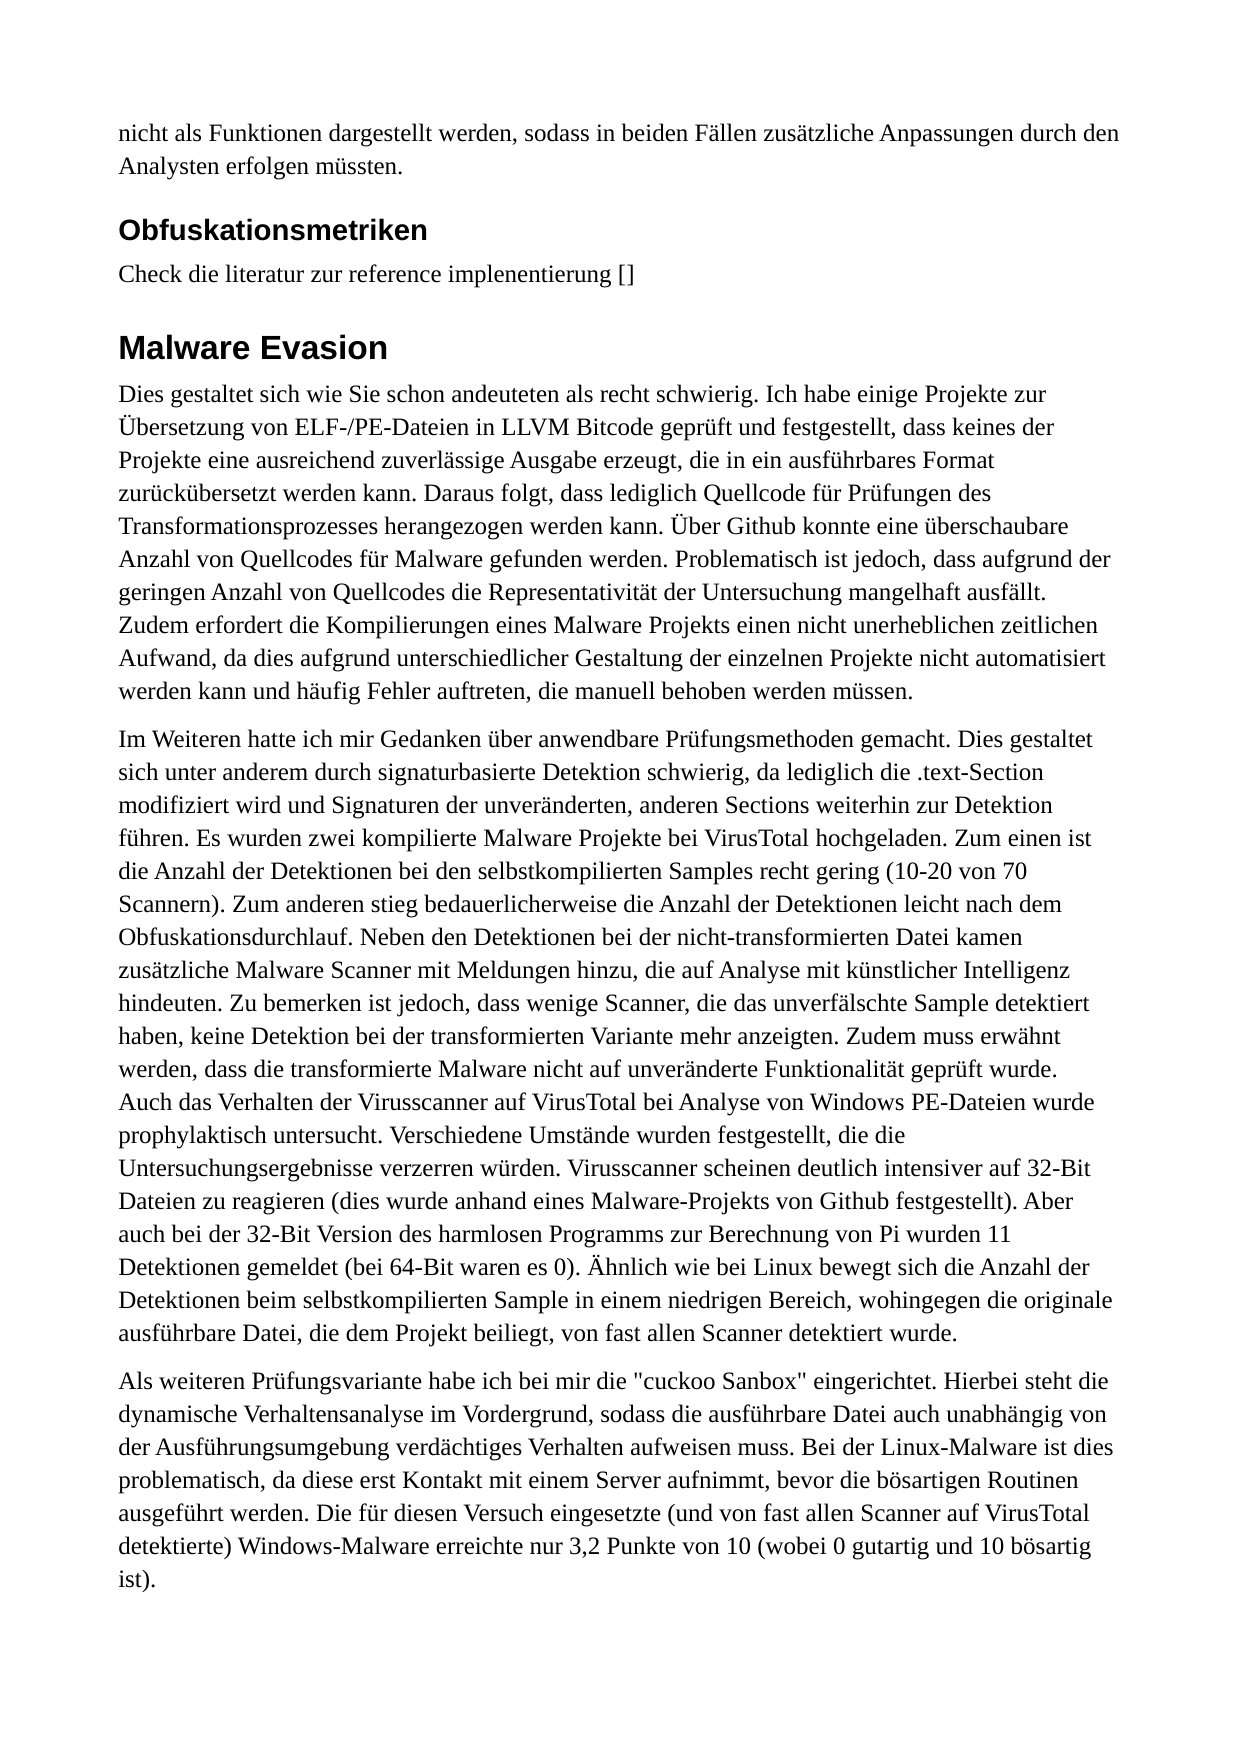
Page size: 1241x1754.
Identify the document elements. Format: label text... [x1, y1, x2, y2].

text Check die literatur zur reference implenentierung [] [118, 259, 1122, 288]
text nicht als Funktionen dargestellt werden, sodass in beiden Fällen zusätzliche Anpassungen durch den Analysten erfolgen müssten. [118, 118, 1122, 180]
subtitle Malware Evasion [118, 328, 1122, 367]
subtitle Obfuskationsmetriken [118, 213, 1122, 247]
text Dies gestaltet sich wie Sie schon andeuteten als recht schwierig. Ich habe einige Projekte zur Übersetzung von ELF-/PE-Dateien in LLVM Bitcode geprüft und festgestellt, dass keines der Projekte eine ausreichend zuverlässige Ausgabe erzeugt, die in ein ausführbares Format zurückübersetzt werden kann. Daraus folgt, dass lediglich Quellcode für Prüfungen des Transformationsprozesses herangezogen werden kann. Über Github konnte eine überschaubare Anzahl von Quellcodes für Malware gefunden werden. Problematisch ist jedoch, dass aufgrund der geringen Anzahl von Quellcodes die Representativität der Untersuchung mangelhaft ausfällt. Zudem erfordert die Kompilierungen eines Malware Projekts einen nicht unerheblichen zeitlichen Aufwand, da dies aufgrund unterschiedlicher Gestaltung der einzelnen Projekte nicht automatisiert werden kann und häufig Fehler auftreten, die manuell behoben werden müssen. [118, 379, 1122, 705]
text Im Weiteren hatte ich mir Gedanken über anwendbare Prüfungsmethoden gemacht. Dies gestaltet sich unter anderem durch signaturbasierte Detektion schwierig, da lediglich die .text-Section modifiziert wird und Signaturen der unveränderten, anderen Sections weiterhin zur Detektion führen. Es wurden zwei kompilierte Malware Projekte bei VirusTotal hochgeladen. Zum einen ist die Anzahl der Detektionen bei den selbstkompilierten Samples recht gering (10-20 von 70 Scannern). Zum anderen stieg bedauerlicherweise die Anzahl der Detektionen leicht nach dem Obfuskationsdurchlauf. Neben den Detektionen bei der nicht-transformierten Datei kamen zusätzliche Malware Scanner mit Meldungen hinzu, die auf Analyse mit künstlicher Intelligenz hindeuten. Zu bemerken ist jedoch, dass wenige Scanner, die das unverfälschte Sample detektiert haben, keine Detektion bei der transformierten Variante mehr anzeigten. Zudem muss erwähnt werden, dass die transformierte Malware nicht auf unveränderte Funktionalität geprüft wurde. Auch das Verhalten der Virusscanner auf VirusTotal bei Analyse von Windows PE-Dateien wurde prophylaktisch untersucht. Verschiedene Umstände wurden festgestellt, die die Untersuchungsergebnisse verzerren würden. Virusscanner scheinen deutlich intensiver auf 32-Bit Dateien zu reagieren (dies wurde anhand eines Malware-Projekts von Github festgestellt). Aber auch bei der 32-Bit Version des harmlosen Programms zur Berechnung von Pi wurden 11 Detektionen gemeldet (bei 64-Bit waren es 0). Ähnlich wie bei Linux bewegt sich die Anzahl der Detektionen beim selbstkompilierten Sample in einem niedrigen Bereich, wohingegen die originale ausführbare Datei, die dem Projekt beiliegt, von fast allen Scanner detektiert wurde. [118, 724, 1122, 1347]
text Als weiteren Prüfungsvariante habe ich bei mir die "cuckoo Sanbox" eingerichtet. Hierbei steht die dynamische Verhaltensanalyse im Vordergrund, sodass die ausführbare Datei auch unabhängig von der Ausführungsumgebung verdächtiges Verhalten aufweisen muss. Bei der Linux-Malware ist dies problematisch, da diese erst Kontakt mit einem Server aufnimmt, bevor die bösartigen Routinen ausgeführt werden. Die für diesen Versuch eingesetzte (und von fast allen Scanner auf VirusTotal detektierte) Windows-Malware erreichte nur 3,2 Punkte von 10 (wobei 0 gutartig und 10 bösartig ist). [118, 1366, 1122, 1593]
